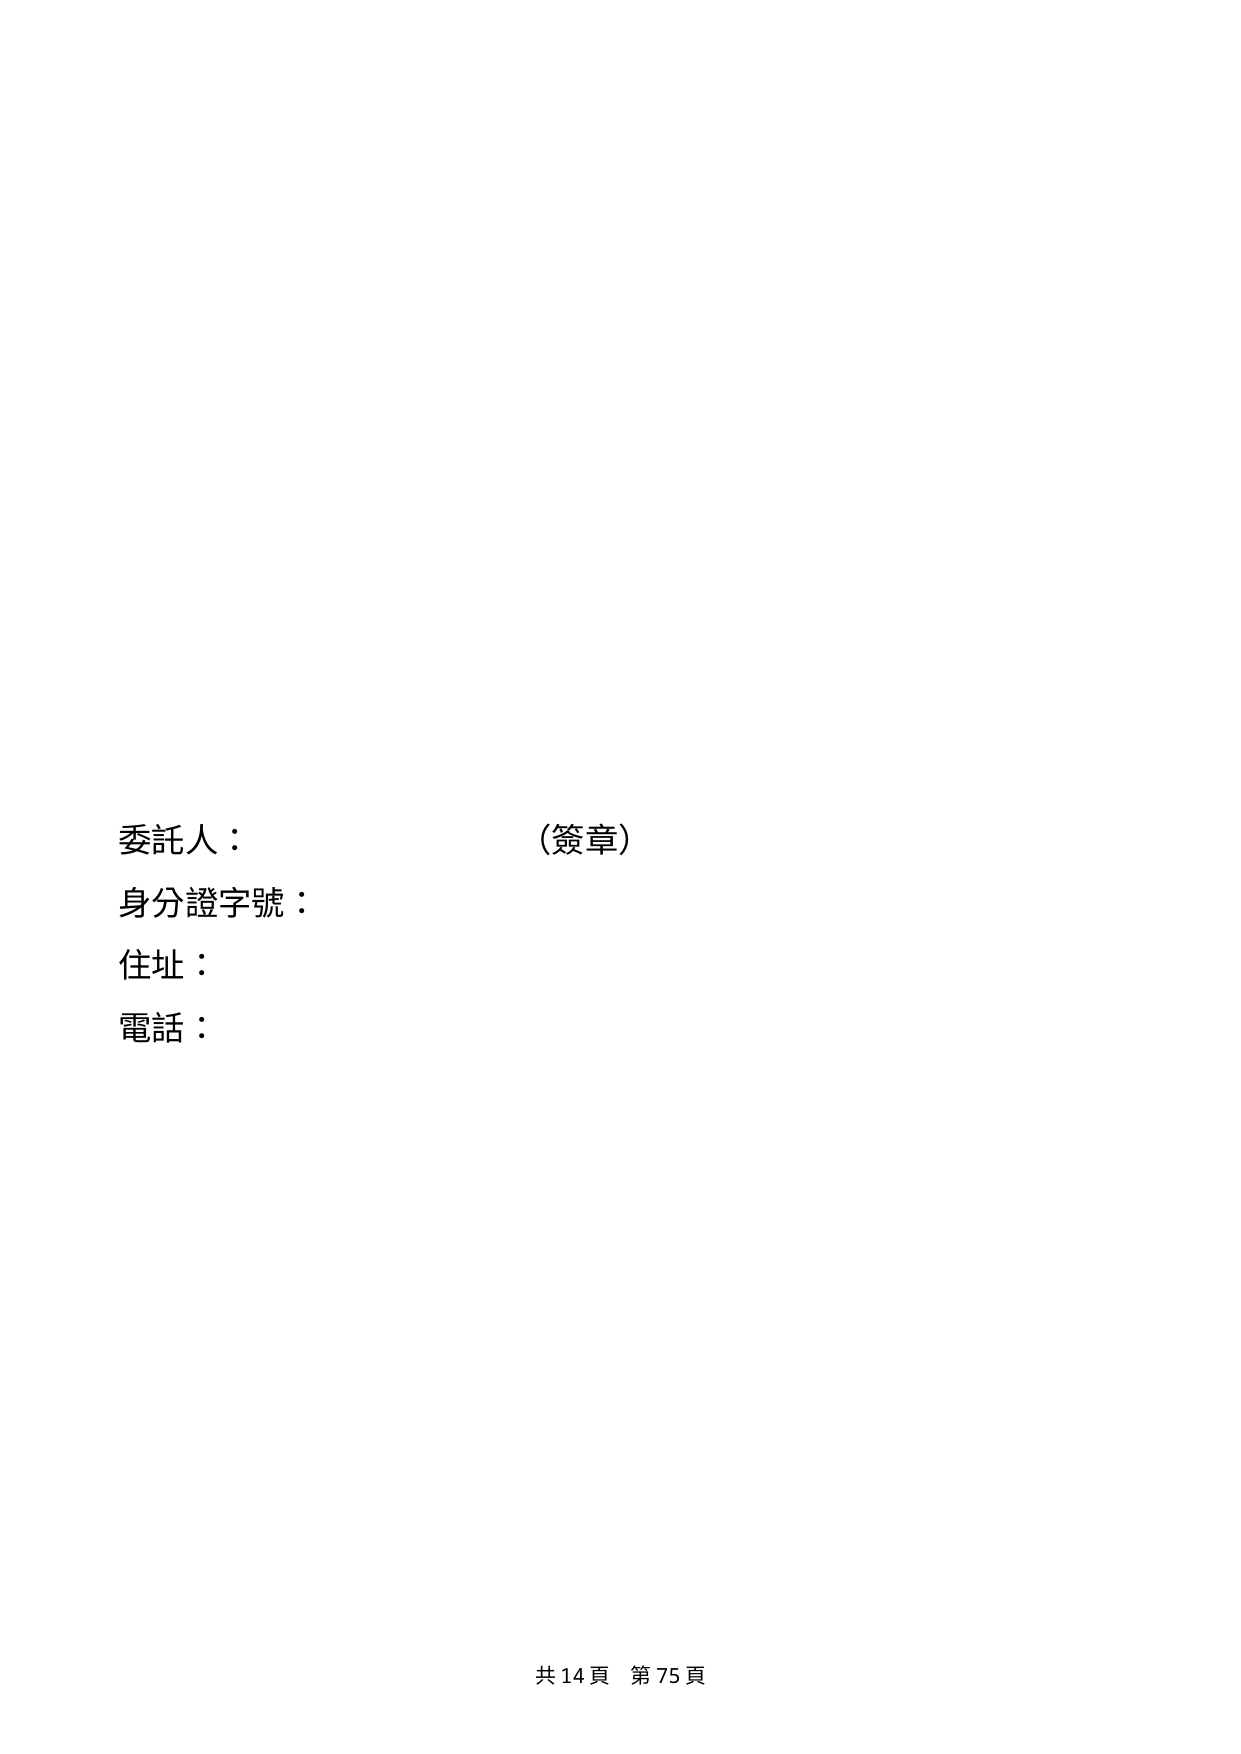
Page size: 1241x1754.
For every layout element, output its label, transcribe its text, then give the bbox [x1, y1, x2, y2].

text 委託人： （簽章） [118, 797, 1122, 859]
text 電話： [118, 984, 1122, 1047]
text 住址： [118, 922, 1122, 984]
text 身分證字號： [118, 859, 1122, 922]
